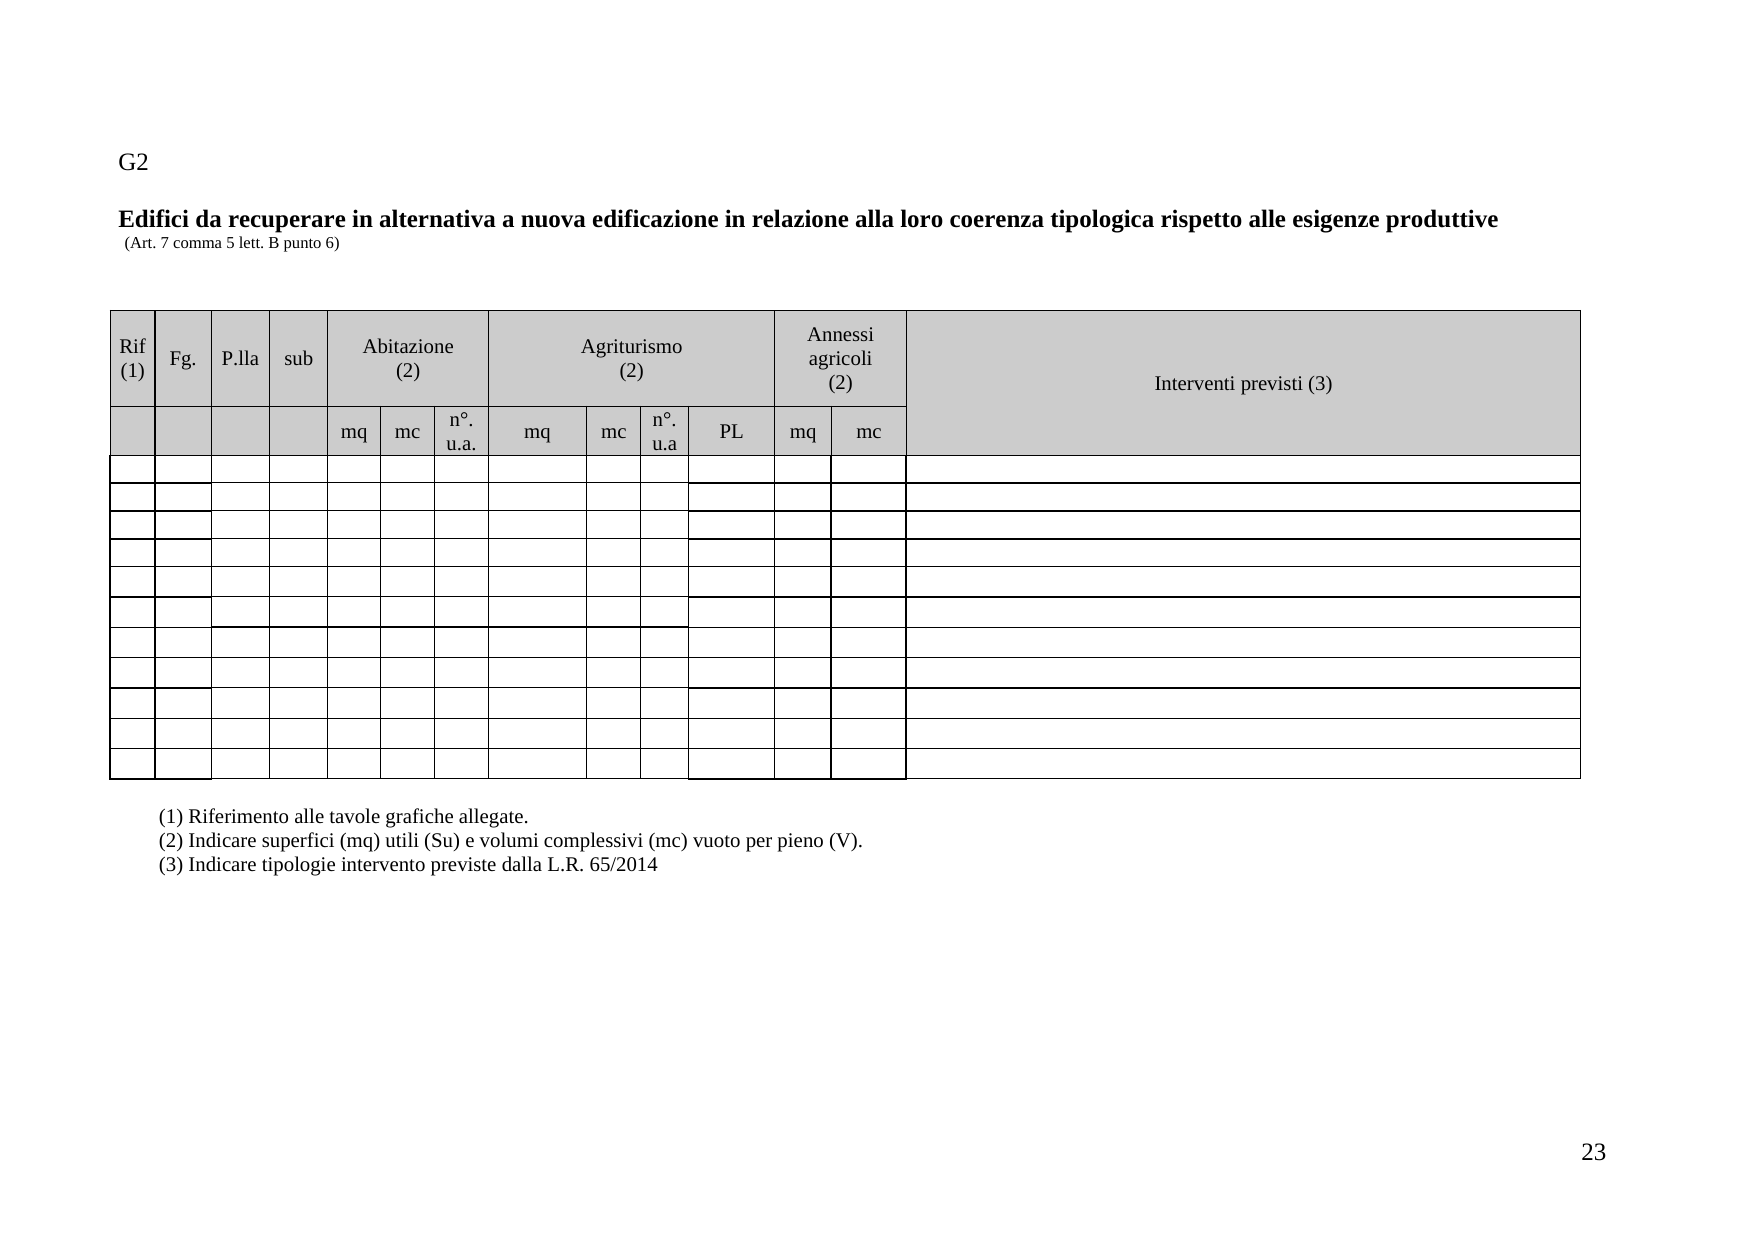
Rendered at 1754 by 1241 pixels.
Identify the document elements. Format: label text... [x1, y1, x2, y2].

table_cell [111, 719, 154, 748]
table_cell [641, 456, 688, 482]
table_cell [328, 539, 380, 566]
table_cell [111, 689, 154, 717]
table_cell [832, 484, 905, 510]
table_cell [328, 456, 380, 482]
table_cell [435, 456, 488, 482]
table_cell [156, 484, 211, 510]
table_cell [641, 688, 688, 717]
table_cell [212, 719, 269, 748]
table_cell mq [775, 407, 831, 455]
table_cell [435, 597, 488, 626]
table_cell mq [328, 407, 380, 455]
table_cell [641, 658, 688, 687]
table_cell [832, 628, 905, 657]
table_cell [381, 658, 434, 687]
table_cell [156, 407, 211, 455]
table_cell [270, 456, 327, 482]
table_cell [775, 512, 830, 538]
table_cell [212, 688, 269, 717]
table_cell [270, 688, 327, 717]
table_cell [689, 512, 774, 538]
table_cell [775, 484, 830, 510]
table_cell [907, 658, 1580, 687]
table_cell [212, 407, 269, 455]
table_cell [689, 628, 774, 657]
table_header Rif (1) [111, 311, 154, 406]
table_cell [270, 483, 327, 510]
table_cell [489, 749, 586, 778]
table_cell [489, 456, 586, 482]
table_cell [381, 539, 434, 566]
table_cell [489, 567, 586, 596]
table_cell [641, 749, 688, 778]
text Edifici da recuperare in alternativa a nuova edificazione in relazione alla loro coerenza tipologica rispetto alle esigenze produttive [118, 204, 1606, 233]
table_cell [381, 597, 434, 626]
table_cell [775, 719, 830, 748]
table_cell [775, 567, 830, 596]
list (2) Indicare superfici (mq) utili (Su) e volumi complessivi (mc) vuoto per pieno (V). [118, 828, 1606, 852]
table_cell [489, 511, 586, 538]
table_cell [689, 484, 774, 510]
table_cell [435, 511, 488, 538]
list (3) Indicare tipologie intervento previste dalla L.R. 65/2014 [118, 852, 1606, 876]
table_cell [156, 658, 211, 687]
table_cell [156, 540, 211, 566]
table_header Interventi previsti (3) [907, 311, 1580, 455]
table_cell [328, 658, 380, 687]
table_cell [587, 628, 640, 657]
table_cell [489, 658, 586, 687]
table_cell [212, 567, 269, 596]
table_cell [328, 688, 380, 717]
table_cell [270, 407, 327, 455]
table_cell [489, 483, 586, 510]
table_cell [689, 689, 774, 717]
table_cell [775, 749, 830, 778]
table_cell [832, 540, 905, 566]
table_cell mc [832, 407, 906, 455]
table_cell [381, 628, 434, 657]
table_cell [689, 540, 774, 566]
table_cell [775, 628, 830, 657]
table_cell [111, 407, 154, 455]
table_cell [907, 749, 1580, 778]
table_cell [907, 540, 1580, 566]
table_cell [328, 483, 380, 510]
table_cell [489, 719, 586, 748]
table_cell [689, 567, 774, 596]
table_cell [212, 628, 269, 657]
table_cell [328, 597, 380, 626]
table_cell mc [381, 407, 434, 455]
table_cell [111, 658, 154, 687]
table_cell [381, 749, 434, 778]
table_cell [587, 567, 640, 596]
table_cell [270, 658, 327, 687]
table_cell [270, 597, 327, 626]
table_cell [328, 567, 380, 596]
table_cell [435, 628, 488, 657]
table_cell [775, 598, 830, 626]
table_cell [212, 749, 269, 778]
table_cell [270, 628, 327, 657]
table_cell [489, 688, 586, 717]
table_cell [111, 567, 154, 596]
table_header Agriturismo (2) [489, 311, 774, 406]
table_cell [156, 512, 211, 538]
table_cell [775, 540, 830, 566]
table_cell [641, 597, 688, 626]
table_cell [111, 540, 154, 566]
table_cell [156, 567, 211, 596]
table_cell [907, 628, 1580, 657]
table_cell [832, 749, 905, 778]
table_cell [641, 539, 688, 566]
table_cell [587, 511, 640, 538]
table_cell [641, 719, 688, 748]
table_cell [381, 483, 434, 510]
table_cell [381, 719, 434, 748]
table_cell [587, 688, 640, 717]
table_cell [111, 749, 154, 778]
table_cell [832, 512, 905, 538]
table_cell [907, 689, 1580, 717]
table_cell [689, 749, 774, 778]
table_cell [907, 512, 1580, 538]
table_cell [156, 456, 211, 482]
table_cell [641, 567, 688, 596]
table_cell [832, 598, 905, 626]
table_cell [270, 719, 327, 748]
table_cell [775, 689, 830, 717]
table_cell [111, 628, 154, 657]
table_cell [328, 511, 380, 538]
table_cell [328, 628, 380, 657]
table_cell [489, 597, 586, 626]
table_cell [489, 628, 586, 657]
table_cell [907, 567, 1580, 596]
table_cell [775, 456, 830, 482]
table_cell [156, 689, 211, 717]
table_cell [270, 539, 327, 566]
table_cell [381, 456, 434, 482]
table_cell [587, 483, 640, 510]
text (Art. 7 comma 5 lett. B punto 6) [118, 233, 1606, 252]
table_cell [270, 749, 327, 778]
table_cell PL [689, 407, 774, 455]
table_cell [435, 688, 488, 717]
table_cell [907, 719, 1580, 748]
table_cell mc [587, 407, 640, 455]
table_cell [907, 598, 1580, 626]
table_cell mq [489, 407, 586, 455]
table_cell [832, 456, 905, 482]
table_header Abitazione (2) [328, 311, 488, 406]
table_cell [832, 658, 905, 687]
table_cell [641, 483, 688, 510]
table_cell [156, 628, 211, 657]
table_cell [381, 511, 434, 538]
table_cell [270, 511, 327, 538]
table_cell [328, 749, 380, 778]
table_cell [775, 658, 830, 687]
table_cell [111, 484, 154, 510]
table_header Annessi agricoli (2) [775, 311, 906, 406]
table_cell [435, 719, 488, 748]
table_cell [156, 598, 211, 626]
table_cell [907, 456, 1580, 482]
table_cell n°. u.a. [435, 407, 488, 455]
table_cell [689, 456, 774, 482]
table_cell [156, 719, 211, 748]
table_cell [435, 749, 488, 778]
table_cell [212, 539, 269, 566]
table_cell [832, 719, 905, 748]
table_cell [435, 658, 488, 687]
table_cell [270, 567, 327, 596]
table_cell [111, 512, 154, 538]
table_header sub [270, 311, 327, 406]
table_cell [435, 567, 488, 596]
table_cell [328, 719, 380, 748]
table_cell [381, 567, 434, 596]
table_header Fg. [156, 311, 211, 406]
table_cell [111, 456, 154, 482]
table_cell [111, 598, 154, 626]
table_cell [587, 719, 640, 748]
table_cell [587, 749, 640, 778]
table_header P.lla [212, 311, 269, 406]
table_cell [587, 658, 640, 687]
table_cell n°. u.a [641, 407, 688, 455]
table_cell [689, 658, 774, 687]
text G2 [118, 147, 1606, 176]
table_cell [832, 567, 905, 596]
table_cell [212, 483, 269, 510]
table_cell [587, 456, 640, 482]
table_cell [907, 484, 1580, 510]
table_cell [212, 456, 269, 482]
table_cell [435, 483, 488, 510]
list (1) Riferimento alle tavole grafiche allegate. [118, 804, 1606, 828]
table_cell [435, 539, 488, 566]
table_cell [832, 689, 905, 717]
table_cell [689, 719, 774, 748]
table_cell [212, 511, 269, 538]
table_cell [489, 539, 586, 566]
table_cell [641, 511, 688, 538]
table_cell [689, 598, 774, 626]
table_cell [641, 628, 688, 657]
table_cell [212, 597, 269, 626]
table_cell [587, 539, 640, 566]
table_cell [156, 749, 211, 778]
table_cell [587, 597, 640, 626]
table_cell [212, 658, 269, 687]
table_cell [381, 688, 434, 717]
